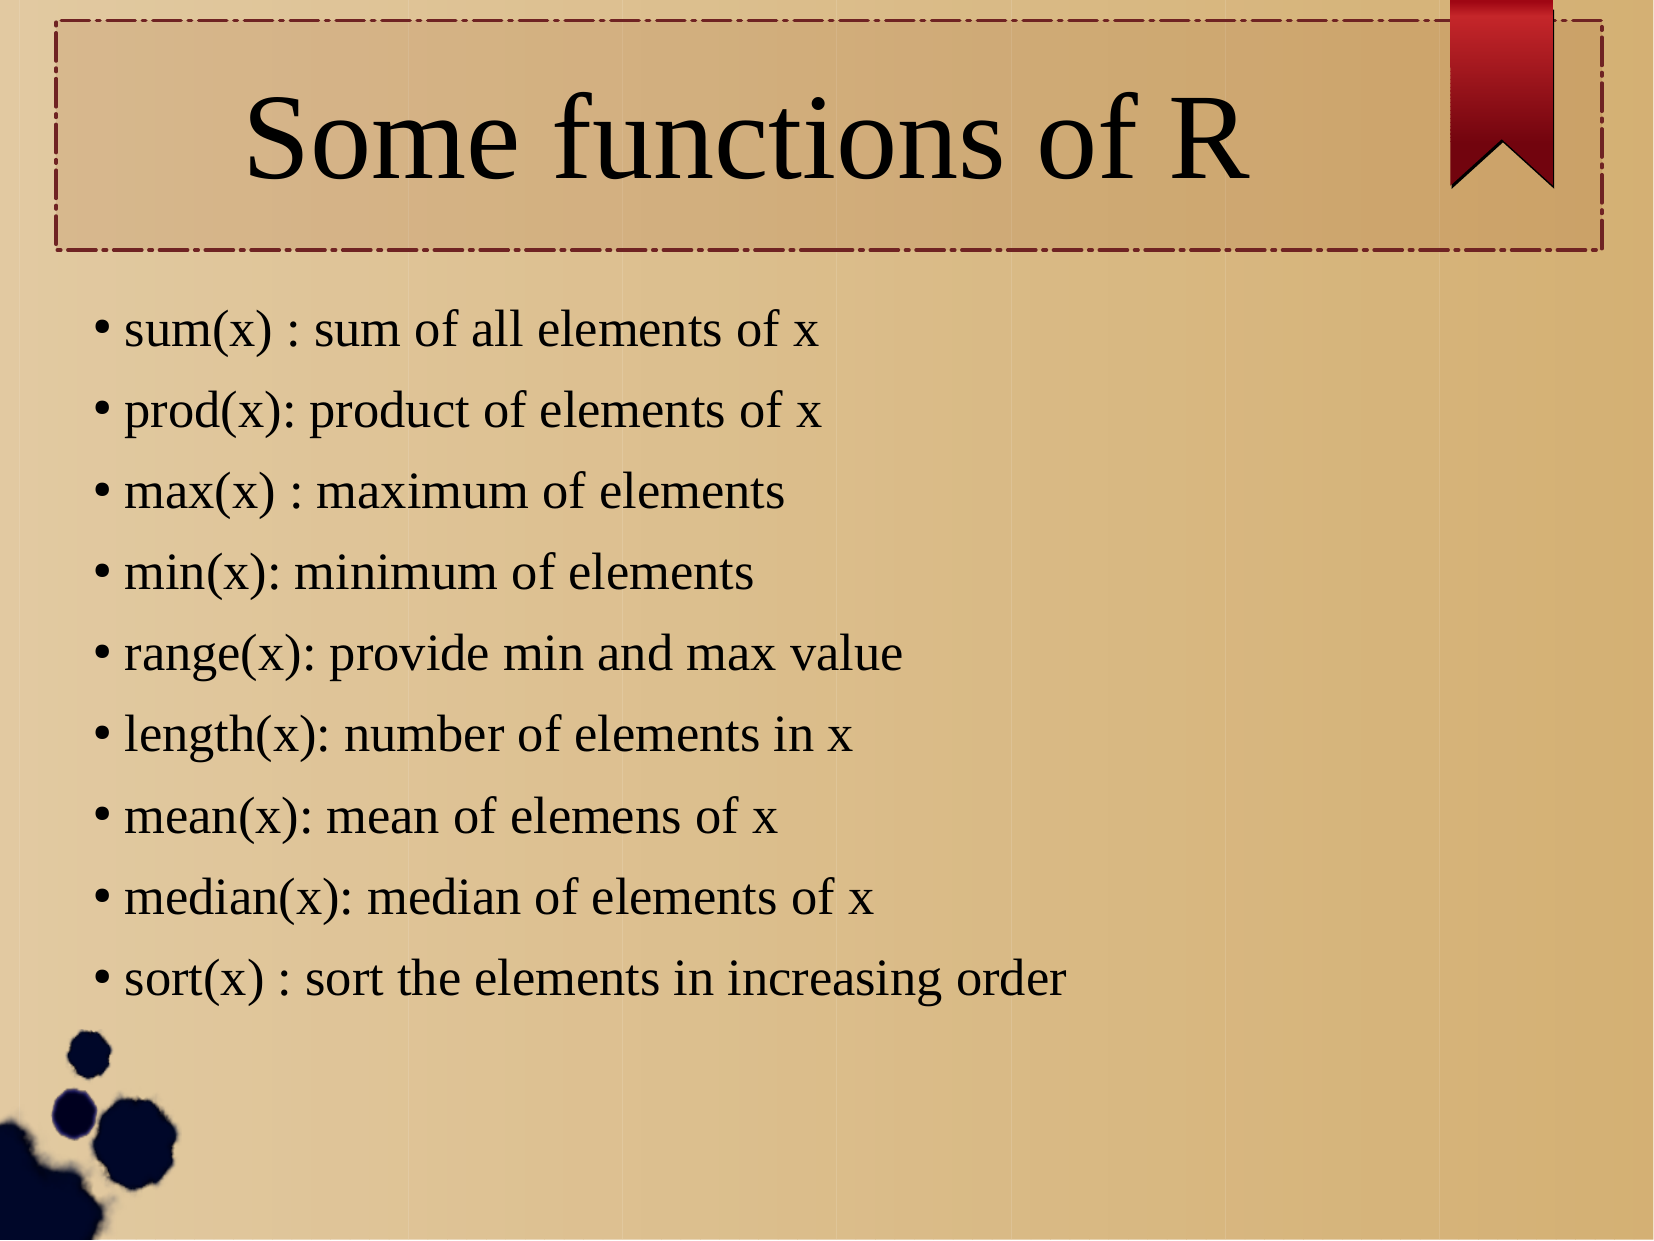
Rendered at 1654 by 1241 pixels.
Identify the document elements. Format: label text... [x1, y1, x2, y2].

list sum(x) : sum of all elements of x prod(x): product of elements of x max(x) : maximum of elements min(x): minimum of elements range(x): provide min and max value length(x): number of elements in x mean(x): mean of elemens of x median(x): median of elements of x sort(x) : sort the elements in increasing order [82, 299, 1571, 1019]
title Some functions of R [82, 47, 1412, 229]
